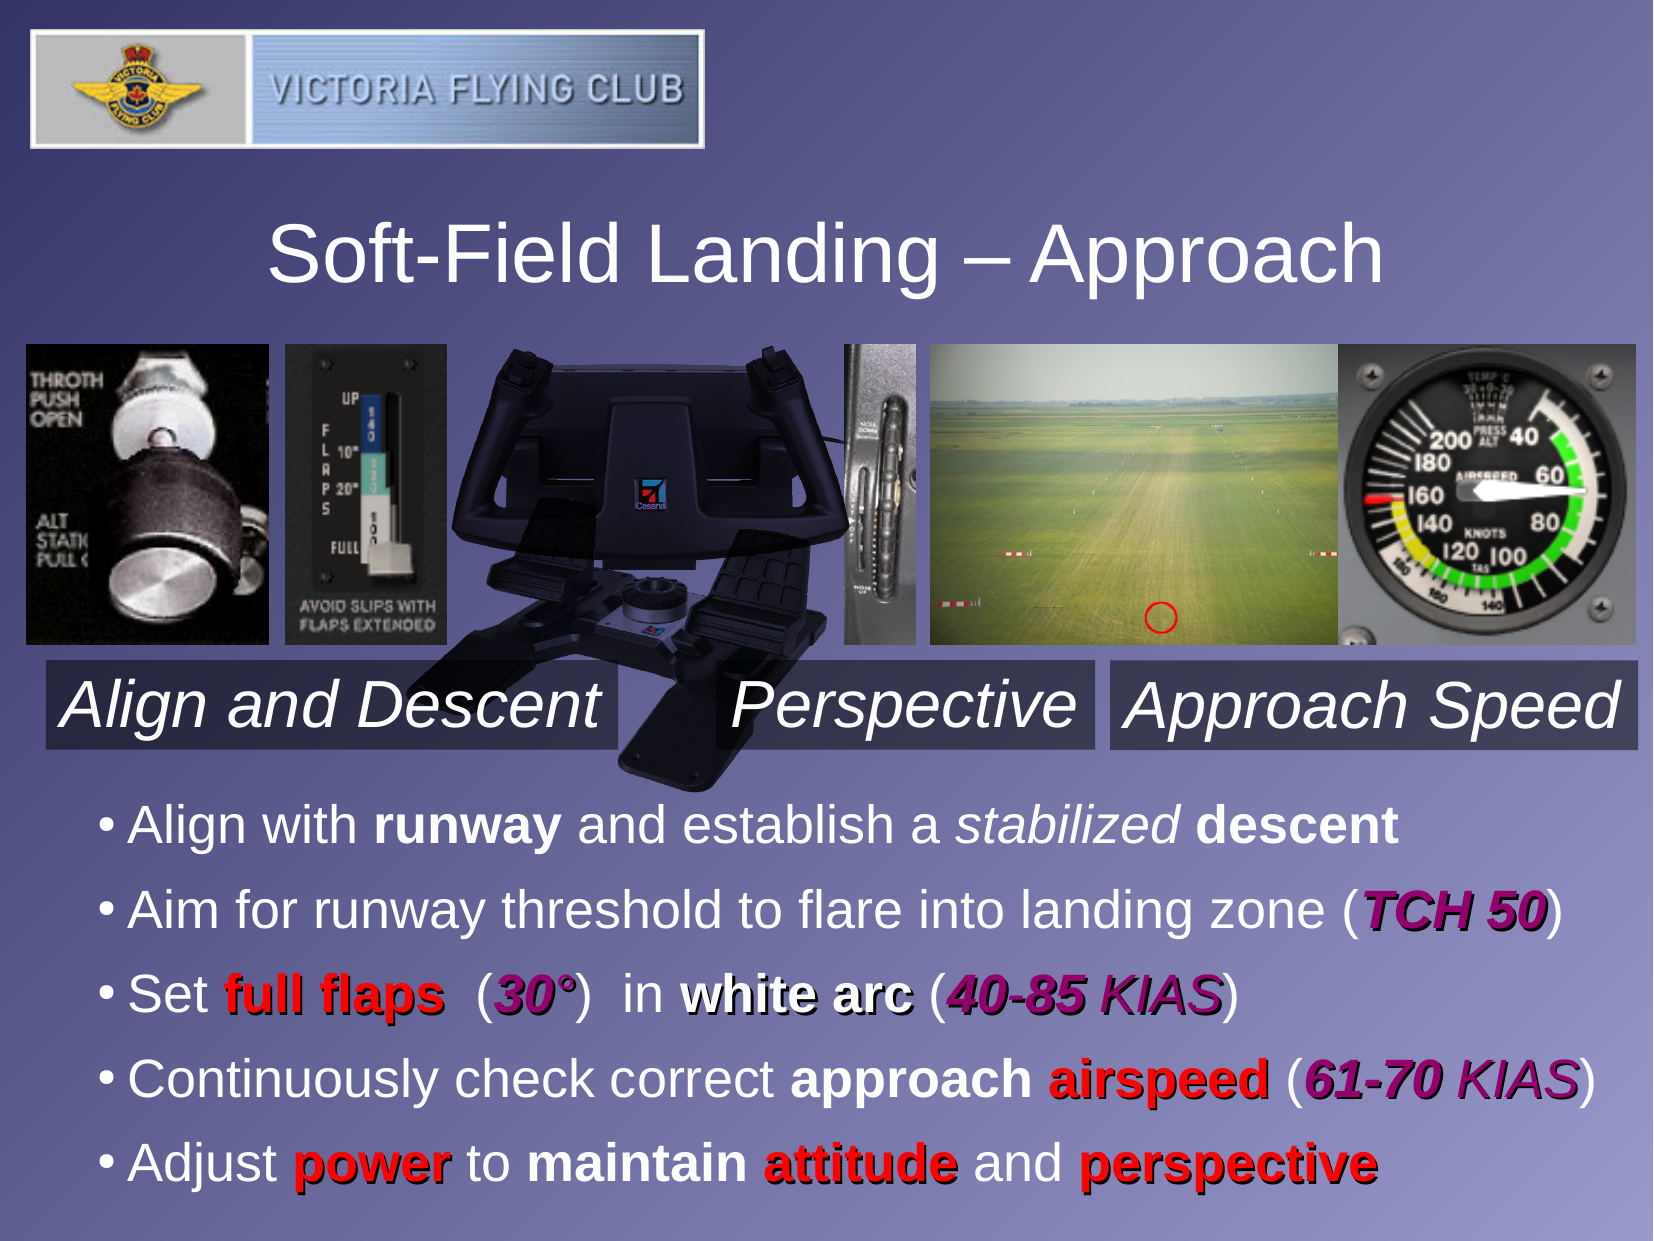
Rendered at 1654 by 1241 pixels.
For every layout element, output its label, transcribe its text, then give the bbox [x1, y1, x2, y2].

text_box Align and Descent [45, 660, 619, 750]
list Align with runway and establish a stabilized descent Aim for runway threshold to flare into landing zone (TCH 50) Set full flaps (30°) in white arc (40-85 KIAS) Continuously check correct approach airspeed (61-70 KIAS) Adjust power to maintain attitude and perspective [82, 795, 1606, 1201]
picture [30, 29, 705, 149]
picture [26, 344, 269, 646]
picture [285, 344, 916, 795]
title Soft-Field Landing – Approach [82, 150, 1571, 358]
text_box Approach Speed [1110, 660, 1639, 751]
picture [930, 344, 1636, 645]
text_box Perspective [715, 660, 1096, 750]
